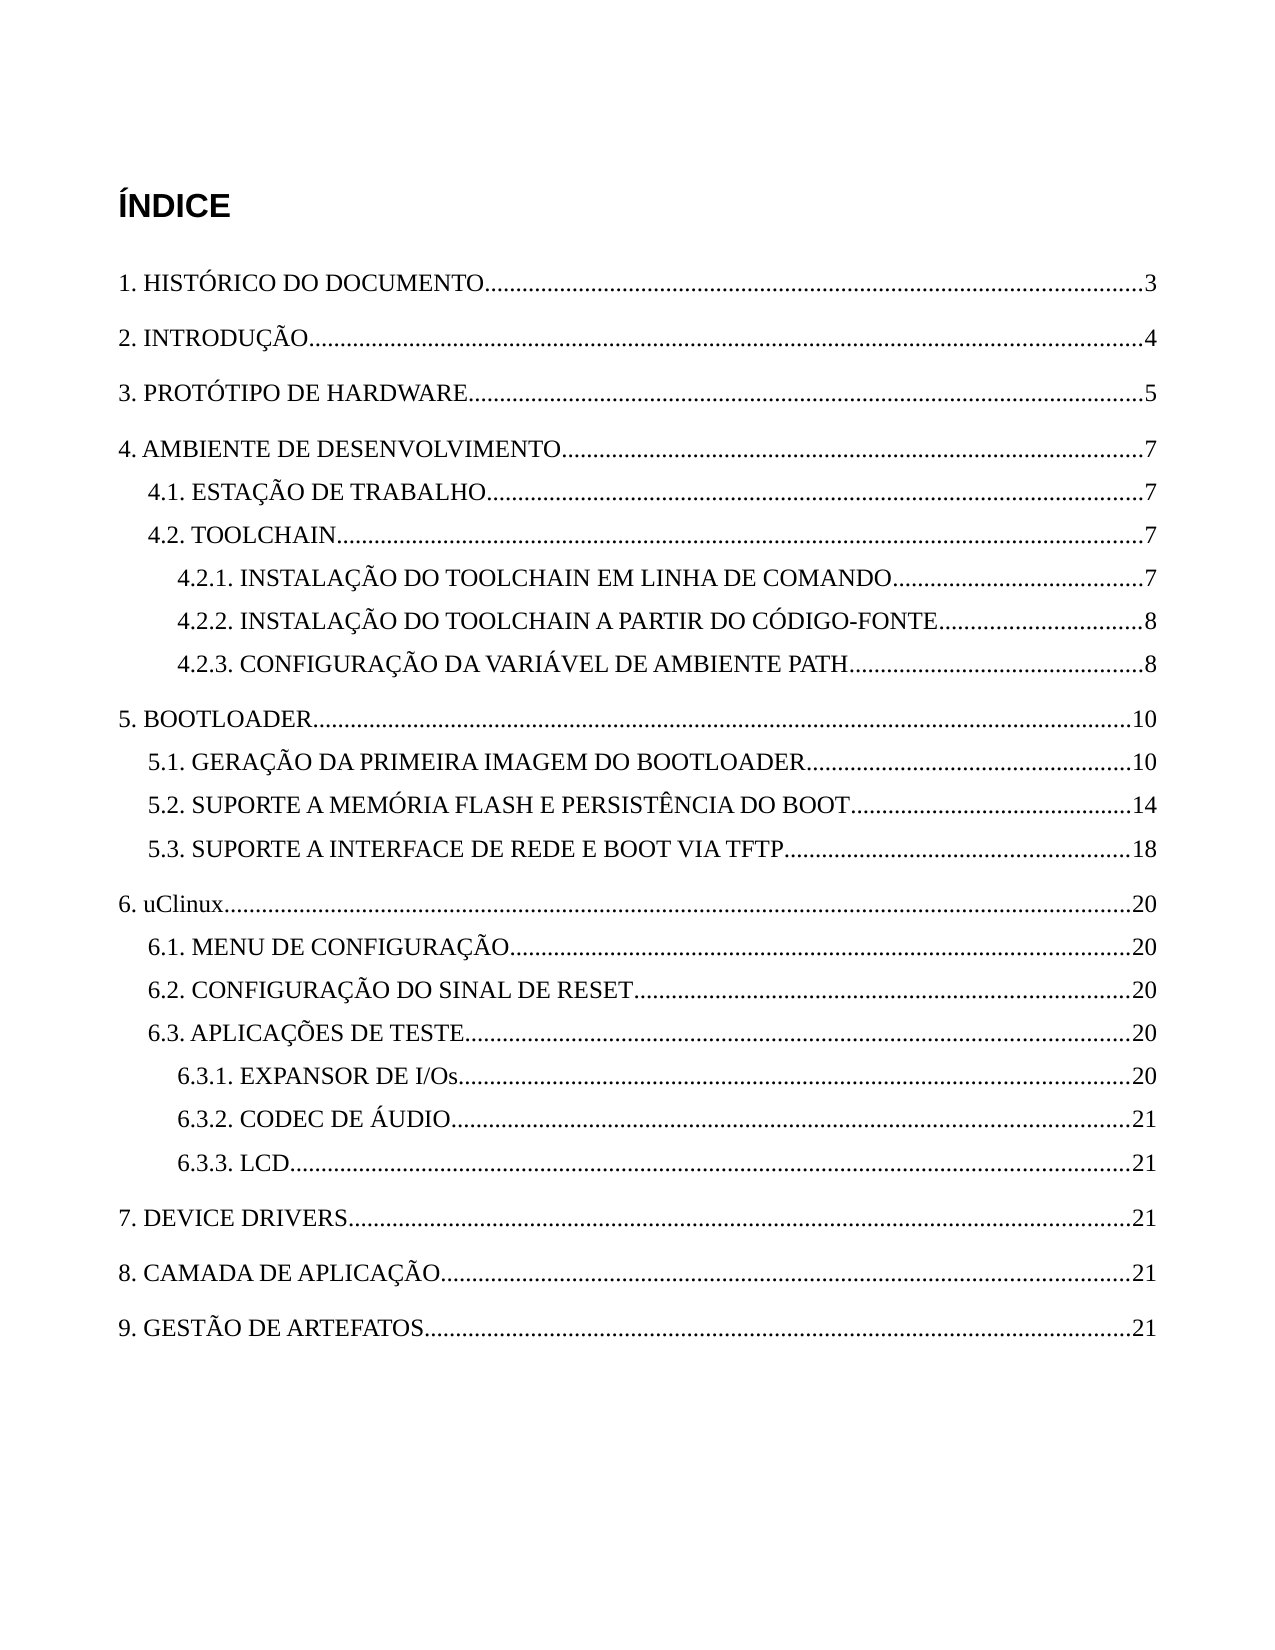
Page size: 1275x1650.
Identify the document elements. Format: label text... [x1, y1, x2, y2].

text 6.2. CONFIGURAÇÃO DO SINAL DE RESET 20 [148, 975, 1157, 1004]
text 6.1. MENU DE CONFIGURAÇÃO 20 [148, 932, 1157, 961]
subtitle ÍNDICE [118, 186, 1157, 225]
text 4.1. ESTAÇÃO DE TRABALHO 7 [148, 477, 1157, 506]
text 8. CAMADA DE APLICAÇÃO 21 [118, 1258, 1157, 1287]
text 3. PROTÓTIPO DE HARDWARE 5 [118, 378, 1157, 407]
text 4. AMBIENTE DE DESENVOLVIMENTO 7 [118, 434, 1157, 462]
text 7. DEVICE DRIVERS 21 [118, 1203, 1157, 1231]
text 4.2.2. INSTALAÇÃO DO TOOLCHAIN A PARTIR DO CÓDIGO-FONTE 8 [177, 606, 1157, 635]
text 9. GESTÃO DE ARTEFATOS 21 [118, 1313, 1157, 1342]
text 6.3.2. CODEC DE ÁUDIO 21 [177, 1104, 1157, 1133]
text 5.1. GERAÇÃO DA PRIMEIRA IMAGEM DO BOOTLOADER 10 [148, 747, 1157, 776]
text 6. uClinux 20 [118, 889, 1157, 918]
text 4.2. TOOLCHAIN 7 [148, 520, 1157, 549]
text 2. INTRODUÇÃO 4 [118, 323, 1157, 352]
text 1. HISTÓRICO DO DOCUMENTO 3 [118, 268, 1157, 297]
text 5.3. SUPORTE A INTERFACE DE REDE E BOOT VIA TFTP 18 [148, 834, 1157, 862]
text 6.3. APLICAÇÕES DE TESTE 20 [148, 1018, 1157, 1047]
text 5. BOOTLOADER 10 [118, 704, 1157, 733]
text 4.2.3. CONFIGURAÇÃO DA VARIÁVEL DE AMBIENTE PATH 8 [177, 649, 1157, 678]
text 6.3.3. LCD 21 [177, 1148, 1157, 1176]
text 6.3.1. EXPANSOR DE I/Os 20 [177, 1061, 1157, 1090]
text 5.2. SUPORTE A MEMÓRIA FLASH E PERSISTÊNCIA DO BOOT 14 [148, 791, 1157, 819]
text 4.2.1. INSTALAÇÃO DO TOOLCHAIN EM LINHA DE COMANDO 7 [177, 563, 1157, 592]
